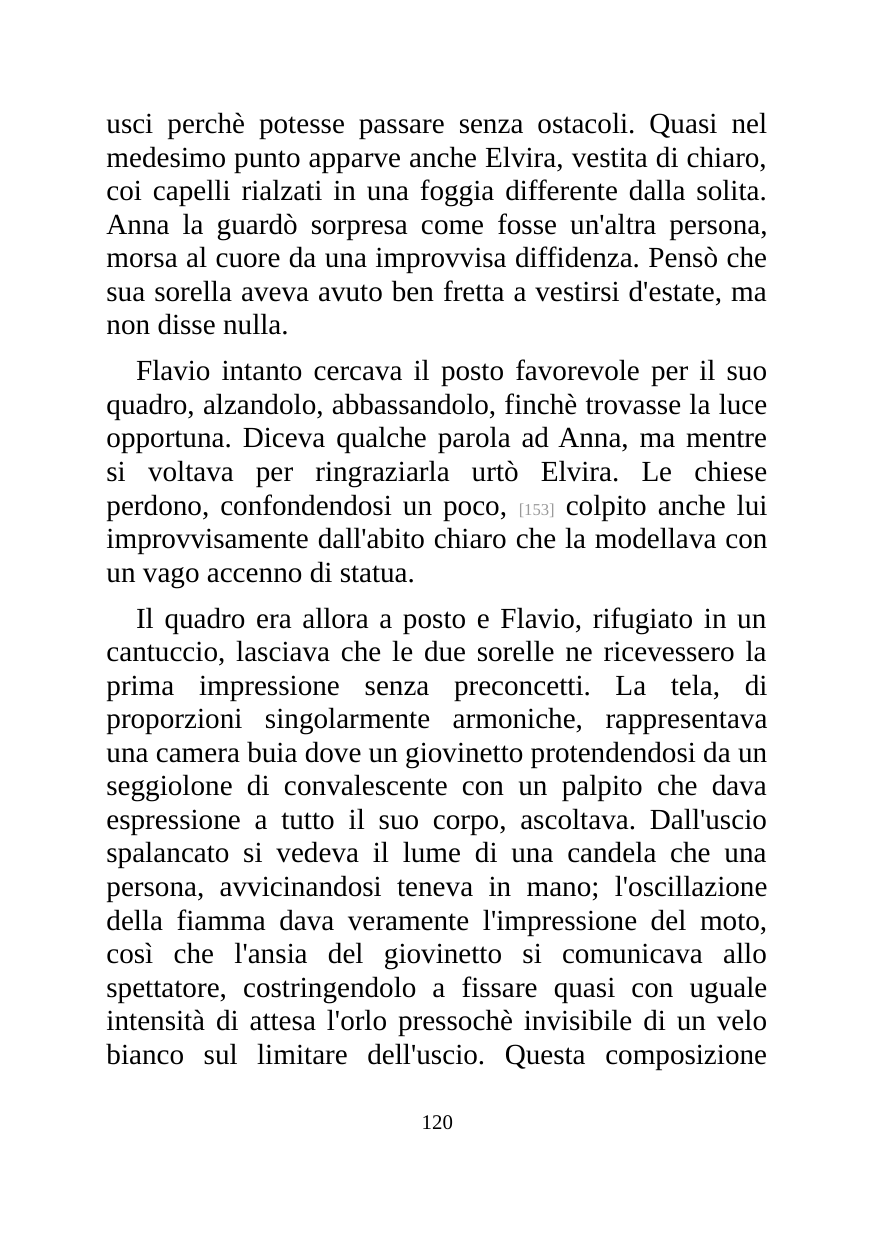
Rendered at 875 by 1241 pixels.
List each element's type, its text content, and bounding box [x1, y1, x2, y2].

text Flavio intanto cercava il posto favorevole per il suo quadro, alzandolo, abbassandolo, finchè trovasse la luce opportuna. Diceva qualche parola ad Anna, ma mentre si voltava per ringraziarla urtò Elvira. Le chiese perdono, confondendosi un poco, [153] colpito anche lui improvvisamente dall'abito chiaro che la modellava con un vago accenno di statua. [106, 353, 768, 588]
text usci perchè potesse passare senza ostacoli. Quasi nel medesimo punto apparve anche Elvira, vestita di chiaro, coi capelli rialzati in una foggia differente dalla solita. Anna la guardò sorpresa come fosse un'altra persona, morsa al cuore da una improvvisa diffidenza. Pensò che sua sorella aveva avuto ben fretta a vestirsi d'estate, ma non disse nulla. [106, 106, 768, 341]
text Il quadro era allora a posto e Flavio, rifugiato in un cantuccio, lasciava che le due sorelle ne ricevessero la prima impressione senza preconcetti. La tela, di proporzioni singolarmente armoniche, rappresentava una camera buia dove un giovinetto protendendosi da un seggiolone di convalescente con un palpito che dava espressione a tutto il suo corpo, ascoltava. Dall'uscio spalancato si vedeva il lume di una candela che una persona, avvicinandosi teneva in mano; l'oscillazione della fiamma dava veramente l'impressione del moto, così che l'ansia del giovinetto si comunicava allo spettatore, costringendolo a fissare quasi con uguale intensità di attesa l'orlo pressochè invisibile di un velo bianco sul limitare dell'uscio. Questa composizione [106, 601, 768, 1070]
